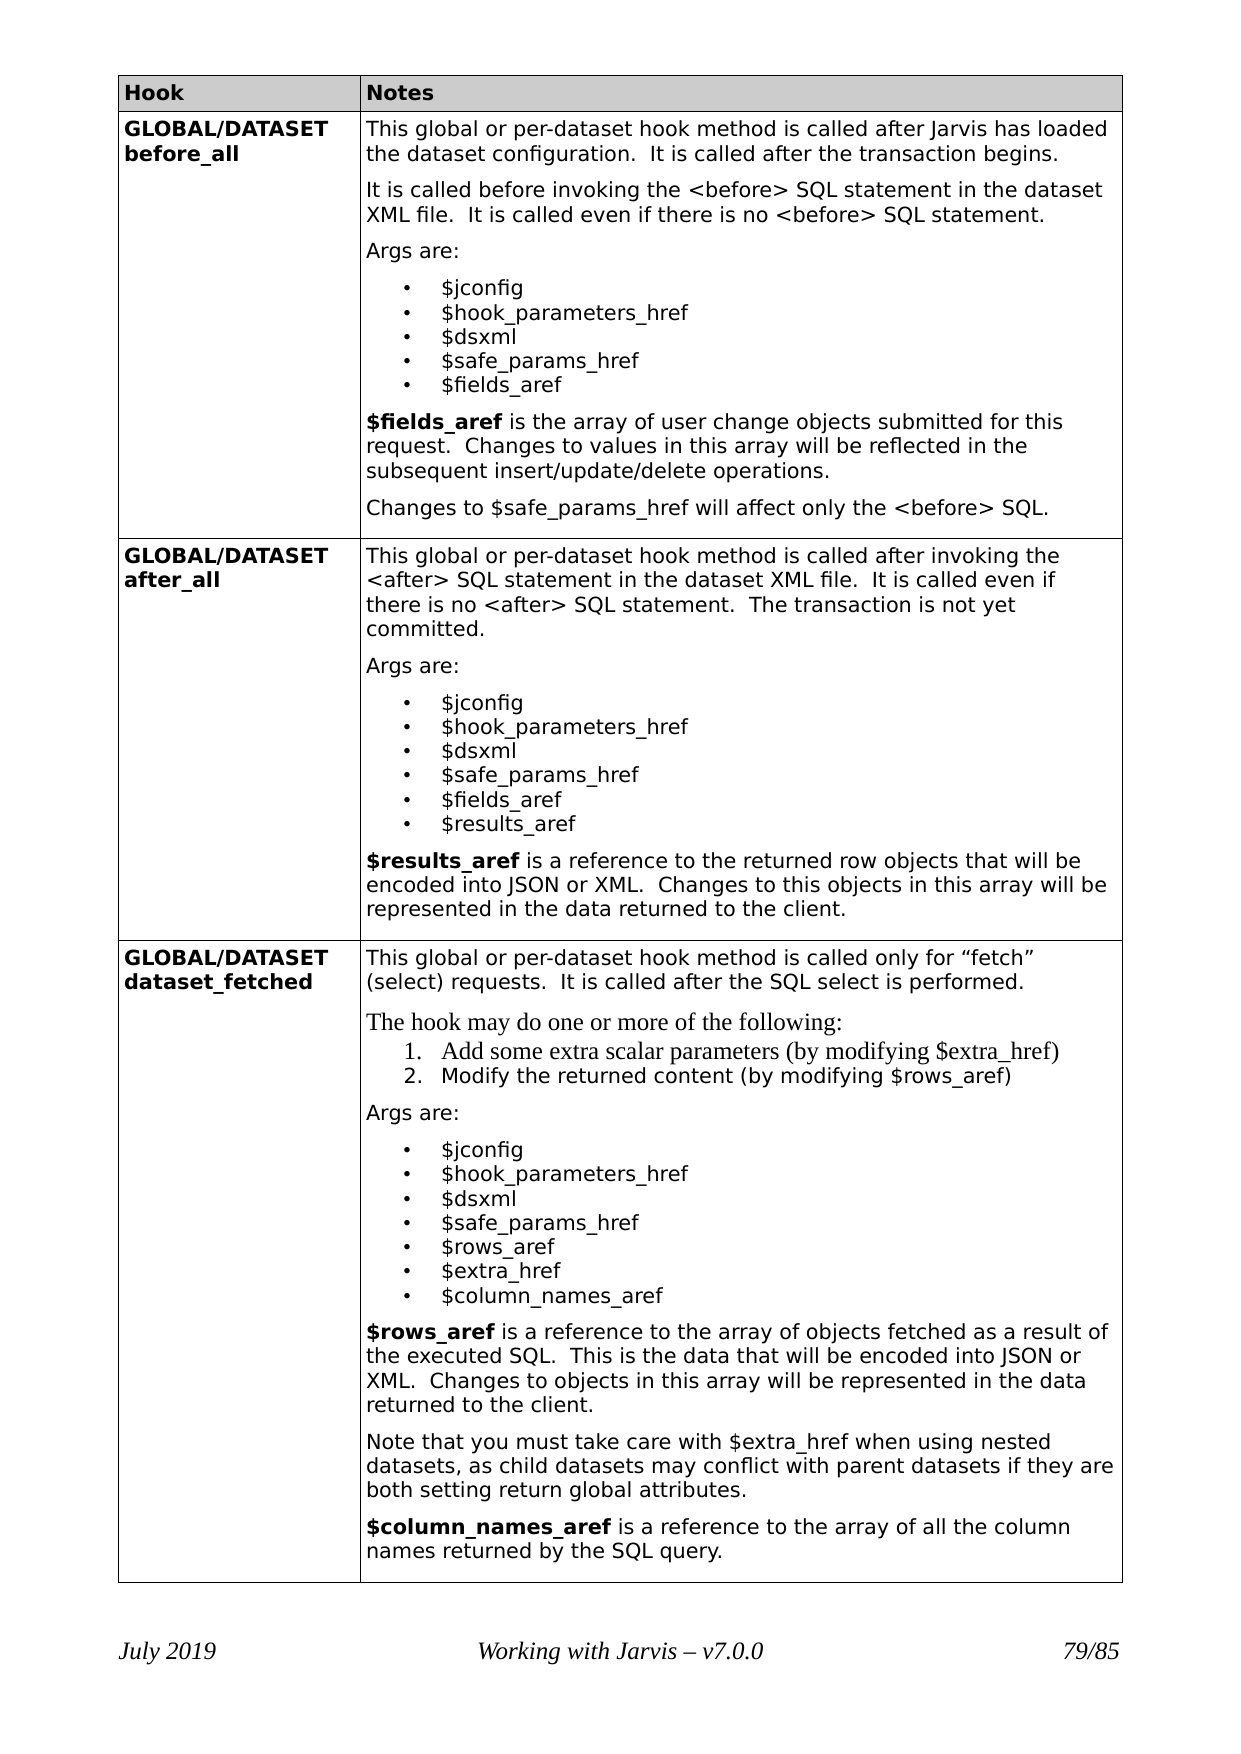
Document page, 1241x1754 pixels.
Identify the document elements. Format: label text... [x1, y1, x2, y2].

table_cell This global or per-dataset hook method is called after Jarvis has loaded the dataset configuration. It is called after the transaction begins. It is called before invoking the <before> SQL statement in the dataset XML file. It is called even if there is no <before> SQL statement. Args are: $jconfig $hook_parameters_href $dsxml $safe_params_href $fields_aref $fields_aref is the array of user change objects submitted for this request. Changes to values in this array will be reflected in the subsequent insert/update/delete operations. Changes to $safe_params_href will affect only the <before> SQL. [361, 112, 1122, 538]
table_cell GLOBAL/DATASET before_all [119, 112, 360, 538]
table_header Notes [361, 76, 1122, 111]
table_cell GLOBAL/DATASET after_all [119, 539, 360, 940]
table_cell This global or per-dataset hook method is called after invoking the <after> SQL statement in the dataset XML file. It is called even if there is no <after> SQL statement. The transaction is not yet committed. Args are: $jconfig $hook_parameters_href $dsxml $safe_params_href $fields_aref $results_aref $results_aref is a reference to the returned row objects that will be encoded into JSON or XML. Changes to this objects in this array will be represented in the data returned to the client. [361, 539, 1122, 940]
table_cell GLOBAL/DATASET dataset_fetched [119, 941, 360, 1582]
table_header Hook [119, 76, 360, 111]
table_cell This global or per-dataset hook method is called only for “fetch” (select) requests. It is called after the SQL select is performed. The hook may do one or more of the following: Add some extra scalar parameters (by modifying $extra_href) Modify the returned content (by modifying $rows_aref) Args are: $jconfig $hook_parameters_href $dsxml $safe_params_href $rows_aref $extra_href $column_names_aref $rows_aref is a reference to the array of objects fetched as a result of the executed SQL. This is the data that will be encoded into JSON or XML. Changes to objects in this array will be represented in the data returned to the client. Note that you must take care with $extra_href when using nested datasets, as child datasets may conflict with parent datasets if they are both setting return global attributes. $column_names_aref is a reference to the array of all the column names returned by the SQL query. [361, 941, 1122, 1582]
